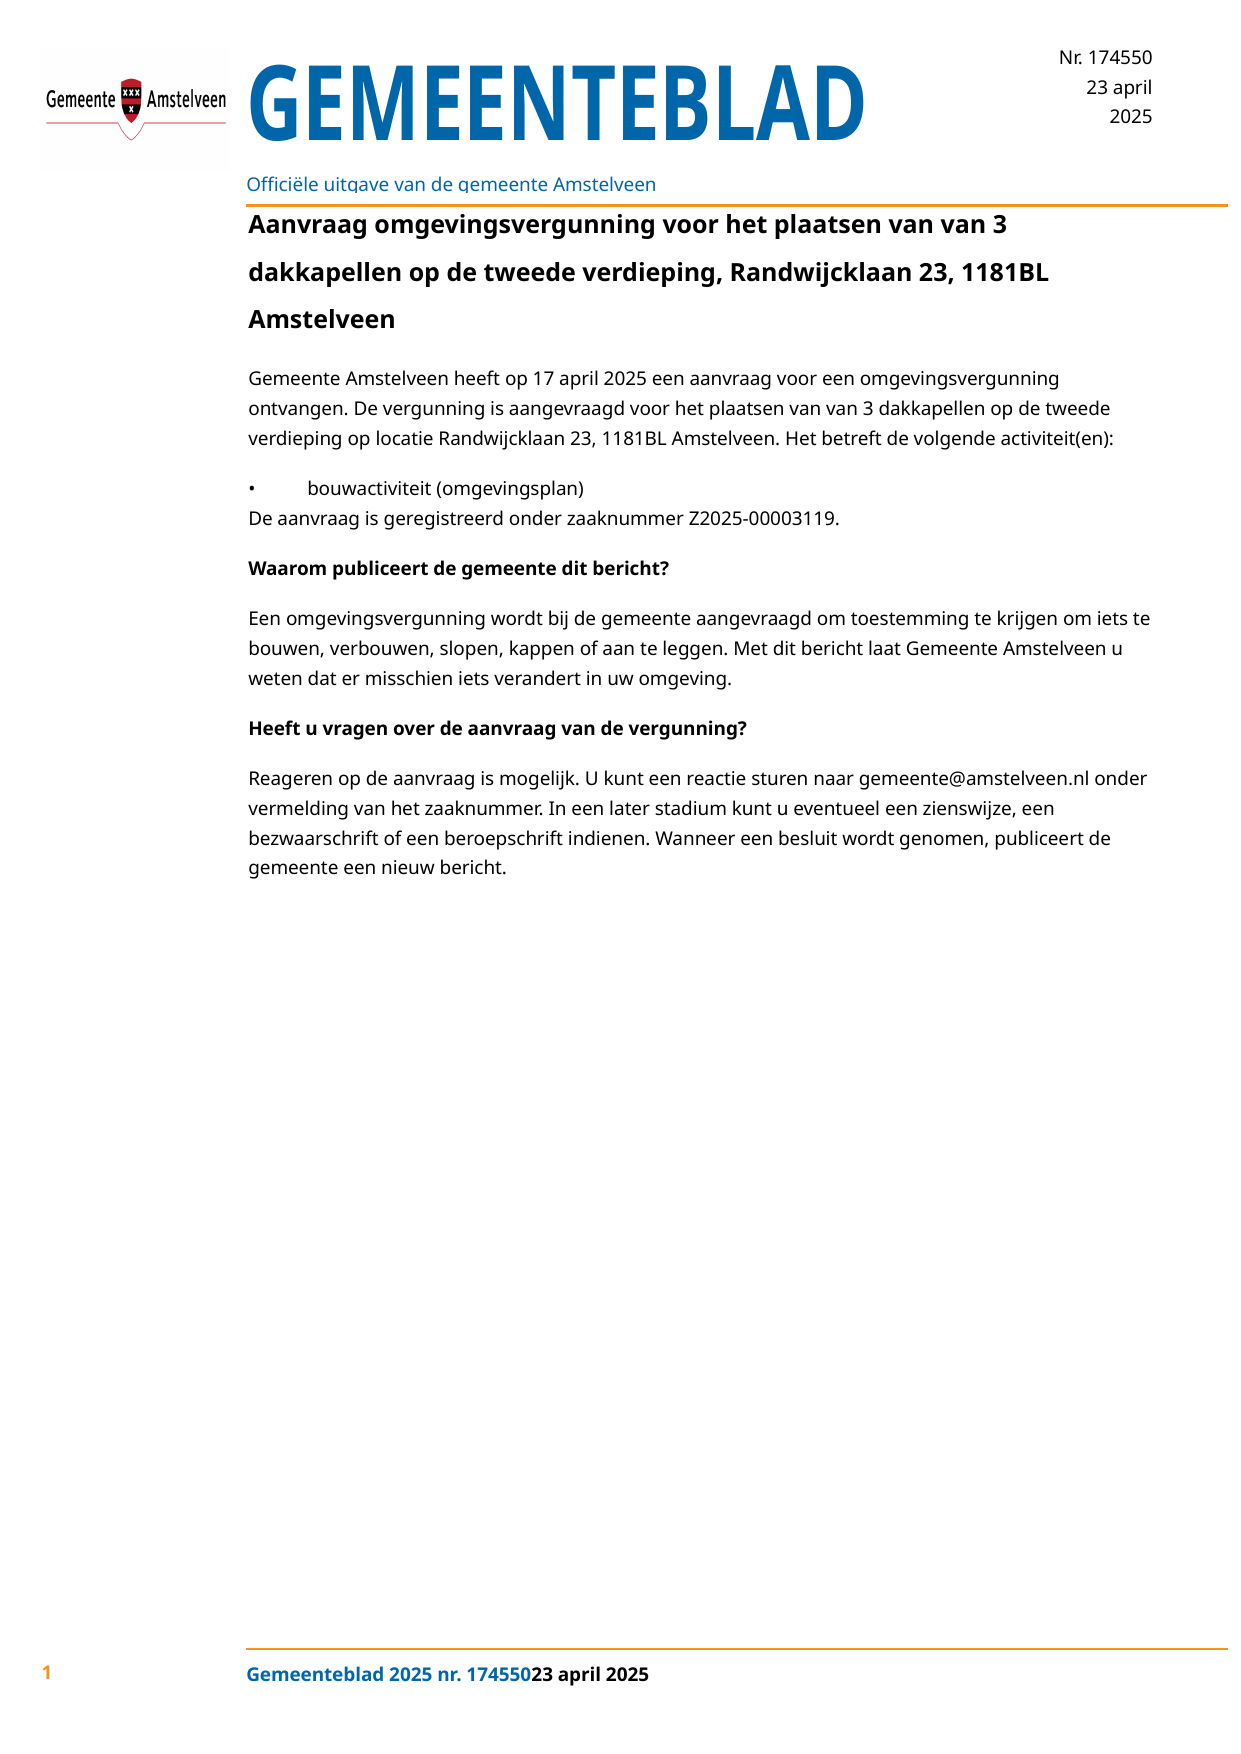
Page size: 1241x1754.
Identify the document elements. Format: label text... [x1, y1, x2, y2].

picture [41, 47, 231, 172]
list bouwactiviteit (omgevingsplan) [248, 475, 1152, 501]
text Aanvraag omgevingsvergunning voor het plaatsen van van 3 dakkapellen op de tweede verdieping, Randwijcklaan 23, 1181BL Amstelveen [248, 207, 1152, 336]
text Heeft u vragen over de aanvraag van de vergunning? [248, 715, 1152, 741]
text Een omgevingsvergunning wordt bij de gemeente aangevraagd om toestemming te krijgen om iets te bouwen, verbouwen, slopen, kappen of aan te leggen. Met dit bericht laat Gemeente Amstelveen u weten dat er misschien iets verandert in uw omgeving. [248, 606, 1152, 690]
text Reageren op de aanvraag is mogelijk. U kunt een reactie sturen naar gemeente@amstelveen.nl onder vermelding van het zaaknummer. In een later stadium kunt u eventueel een zienswijze, een bezwaarschrift of een beroepschrift indienen. Wanneer een besluit wordt genomen, publiceert de gemeente een nieuw bericht. [248, 766, 1152, 880]
text Gemeente Amstelveen heeft op 17 april 2025 een aanvraag voor een omgevingsvergunning ontvangen. De vergunning is aangevraagd voor het plaatsen van van 3 dakkapellen op de tweede verdieping op locatie Randwijcklaan 23, 1181BL Amstelveen. Het betreft de volgende activiteit(en): [248, 366, 1152, 450]
text De aanvraag is geregistreerd onder zaaknummer Z2025-00003119. [248, 505, 1152, 530]
text Waarom publiceert de gemeente dit bericht? [248, 555, 1152, 581]
